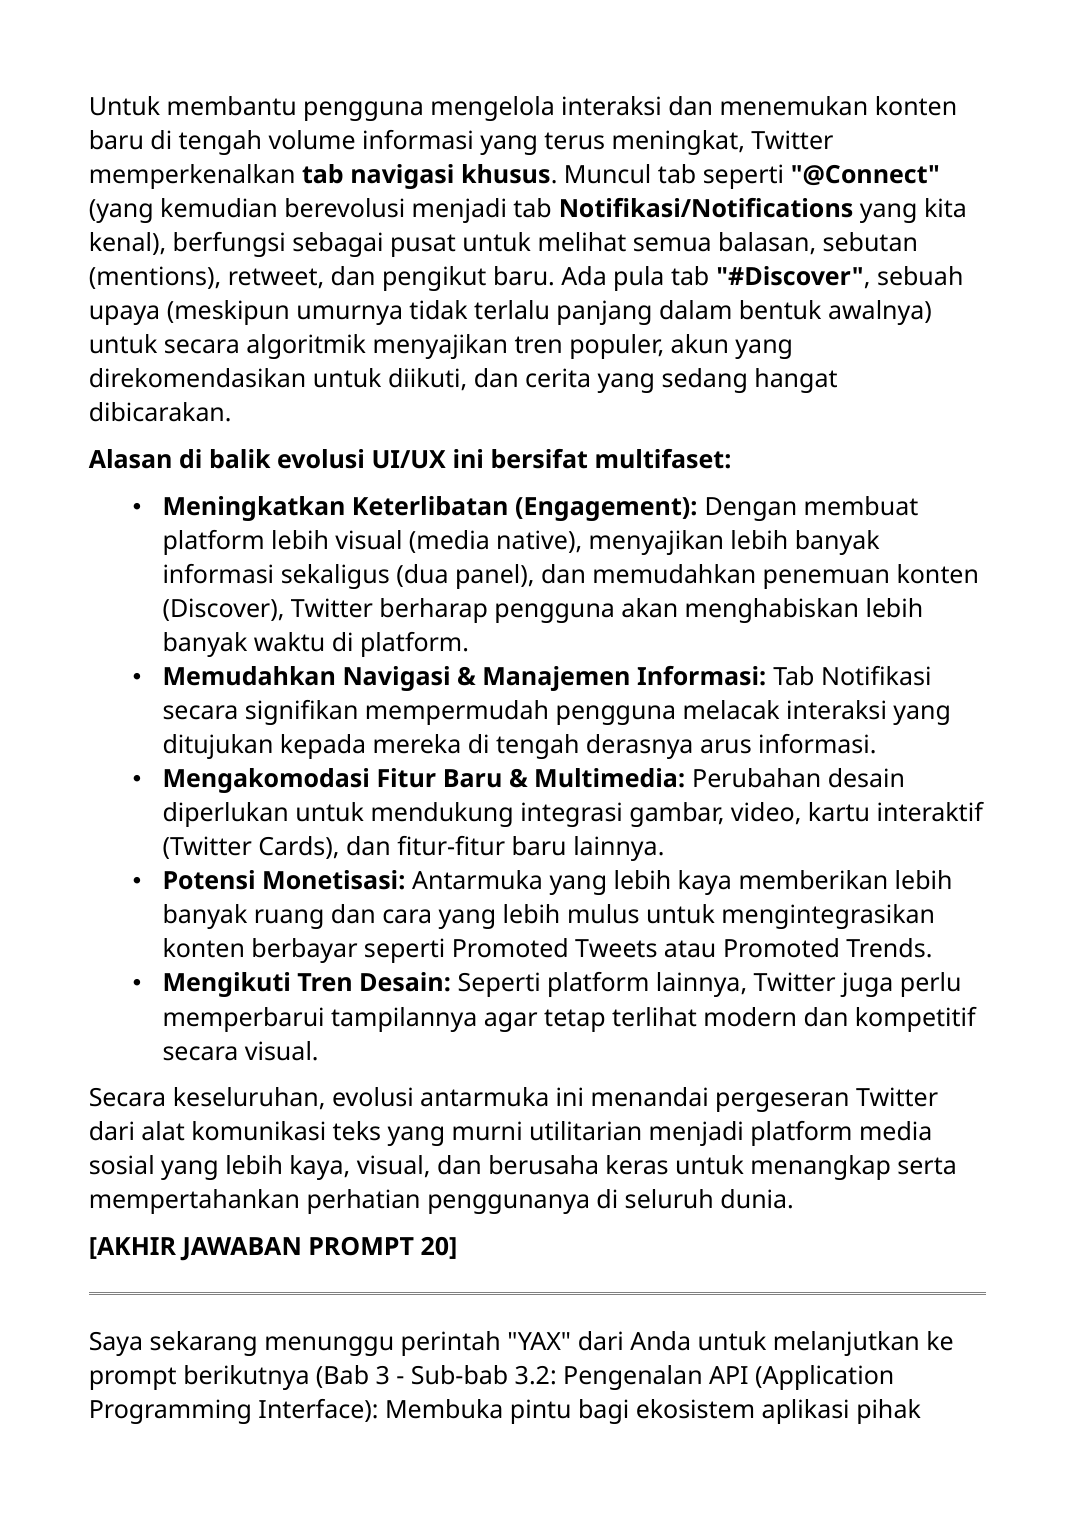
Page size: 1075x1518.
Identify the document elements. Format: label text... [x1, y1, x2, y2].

text [AKHIR JAWABAN PROMPT 20] [88, 1228, 986, 1263]
text Untuk membantu pengguna mengelola interaksi dan menemukan konten baru di tengah volume informasi yang terus meningkat, Twitter memperkenalkan tab navigasi khusus. Muncul tab seperti "@Connect" (yang kemudian berevolusi menjadi tab Notifikasi/Notifications yang kita kenal), berfungsi sebagai pusat untuk melihat semua balasan, sebutan (mentions), retweet, dan pengikut baru. Ada pula tab "#Discover", sebuah upaya (meskipun umurnya tidak terlalu panjang dalam bentuk awalnya) untuk secara algoritmik menyajikan tren populer, akun yang direkomendasikan untuk diikuti, dan cerita yang sedang hangat dibicarakan. [88, 88, 986, 429]
text Saya sekarang menunggu perintah "YAX" dari Anda untuk melanjutkan ke prompt berikutnya (Bab 3 - Sub-bab 3.2: Pengenalan API (Application Programming Interface): Membuka pintu bagi ekosistem aplikasi pihak [88, 1324, 986, 1426]
list Mengakomodasi Fitur Baru & Multimedia: Perubahan desain diperlukan untuk mendukung integrasi gambar, video, kartu interaktif (Twitter Cards), dan fitur-fitur baru lainnya. [133, 761, 986, 863]
list Memudahkan Navigasi & Manajemen Informasi: Tab Notifikasi secara signifikan mempermudah pengguna melacak interaksi yang ditujukan kepada mereka di tengah derasnya arus informasi. [133, 658, 986, 761]
text Secara keseluruhan, evolusi antarmuka ini menandai pergeseran Twitter dari alat komunikasi teks yang murni utilitarian menjadi platform media sosial yang lebih kaya, visual, dan berusaha keras untuk menangkap serta mempertahankan perhatian penggunanya di seluruh dunia. [88, 1080, 986, 1216]
list Mengikuti Tren Desain: Seperti platform lainnya, Twitter juga perlu memperbarui tampilannya agar tetap terlihat modern dan kompetitif secara visual. [133, 965, 986, 1067]
list Potensi Monetisasi: Antarmuka yang lebih kaya memberikan lebih banyak ruang dan cara yang lebih mulus untuk mengintegrasikan konten berbayar seperti Promoted Tweets atau Promoted Trends. [133, 863, 986, 965]
text Alasan di balik evolusi UI/UX ini bersifat multifaset: [88, 442, 986, 476]
list Meningkatkan Keterlibatan (Engagement): Dengan membuat platform lebih visual (media native), menyajikan lebih banyak informasi sekaligus (dua panel), dan memudahkan penemuan konten (Discover), Twitter berharap pengguna akan menghabiskan lebih banyak waktu di platform. [133, 488, 986, 658]
